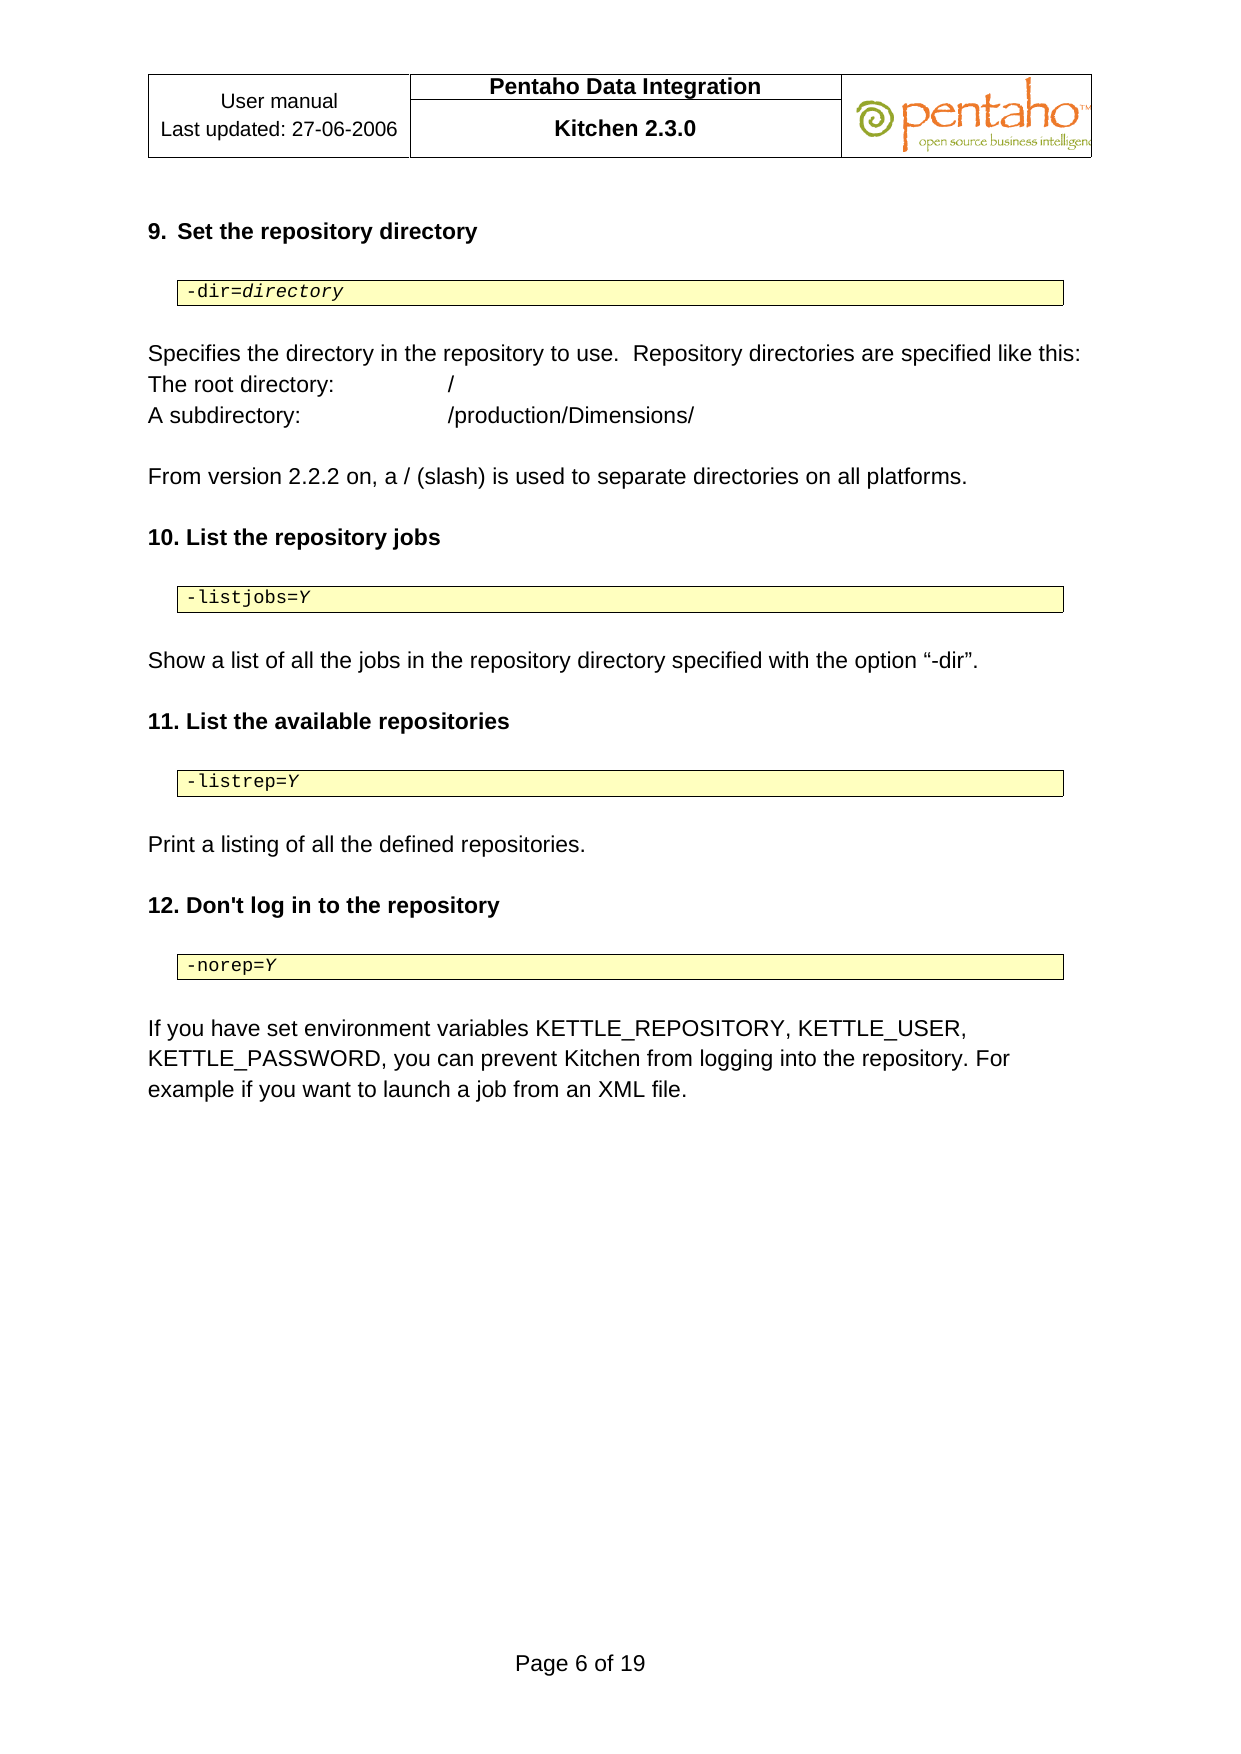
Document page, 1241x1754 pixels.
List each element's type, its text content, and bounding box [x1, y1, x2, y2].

text -listrep=Y [178, 771, 1063, 796]
text Show a list of all the jobs in the repository directory specified with the option “-dir”. [148, 648, 1092, 673]
list Don't log in to the repository [148, 893, 1092, 918]
text Print a listing of all the defined repositories. [148, 832, 1092, 857]
list List the available repositories [148, 709, 1092, 734]
text -norep=Y [178, 955, 1063, 979]
text -dir=directory [178, 281, 1063, 305]
text The root directory: / [148, 372, 1092, 397]
text Specifies the directory in the repository to use. Repository directories are specified like this: [148, 341, 1092, 367]
text If you have set environment variables KETTLE_REPOSITORY, KETTLE_USER, KETTLE_PASSWORD, you can prevent Kitchen from logging into the repository. For example if you want to launch a job from an XML file. [148, 1016, 1092, 1102]
list Set the repository directory [148, 218, 1092, 244]
text From version 2.2.2 on, a / (slash) is used to separate directories on all platforms. [148, 464, 1092, 489]
text A subdirectory: /production/Dimensions/ [148, 402, 1092, 428]
text -listjobs=Y [178, 587, 1063, 612]
list List the repository jobs [148, 525, 1092, 550]
